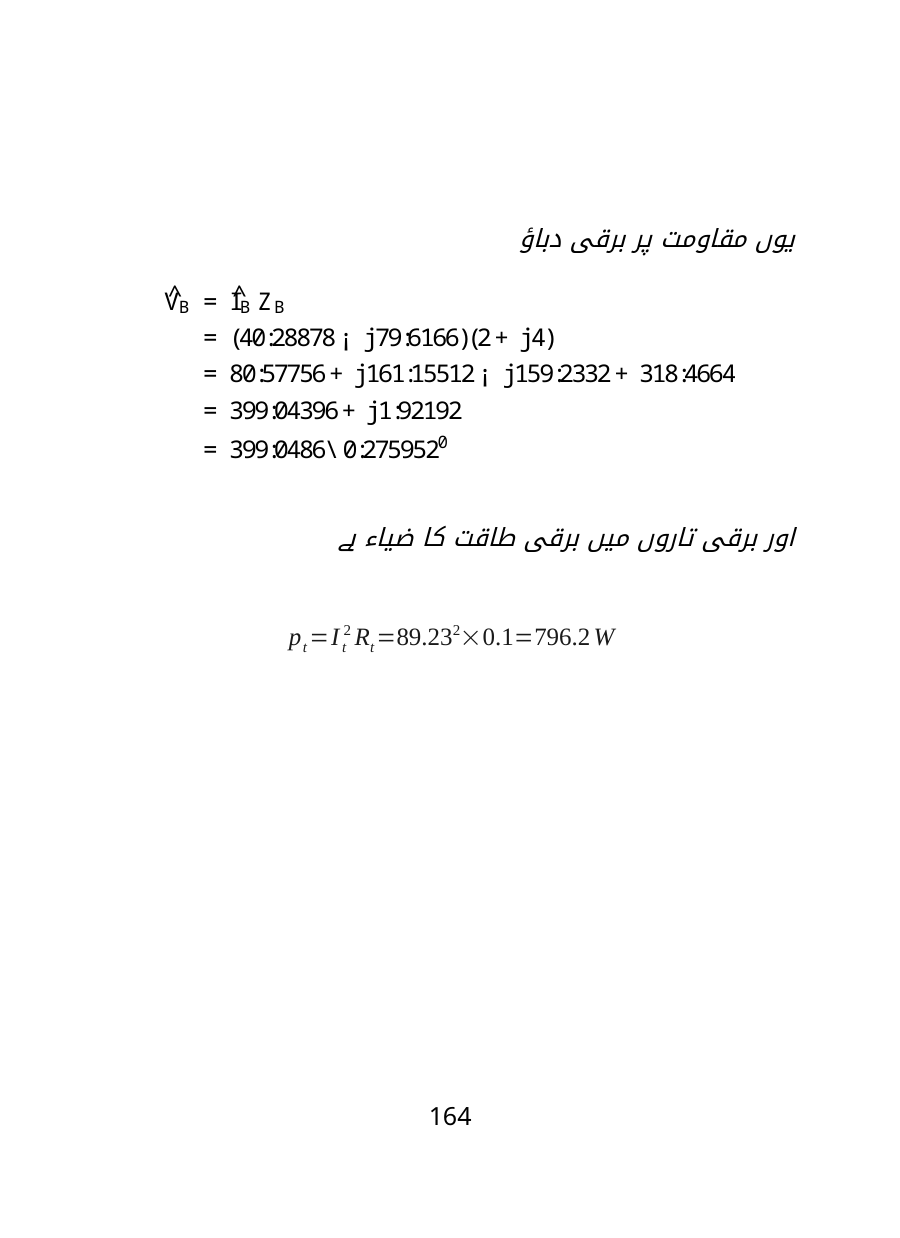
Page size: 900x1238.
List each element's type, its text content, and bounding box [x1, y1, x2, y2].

text اور برقی تاروں میں برقی طاقت کا ضیاء ہے [105, 514, 795, 562]
text یوں مقاومت پر برقی دباؤ [105, 215, 795, 262]
